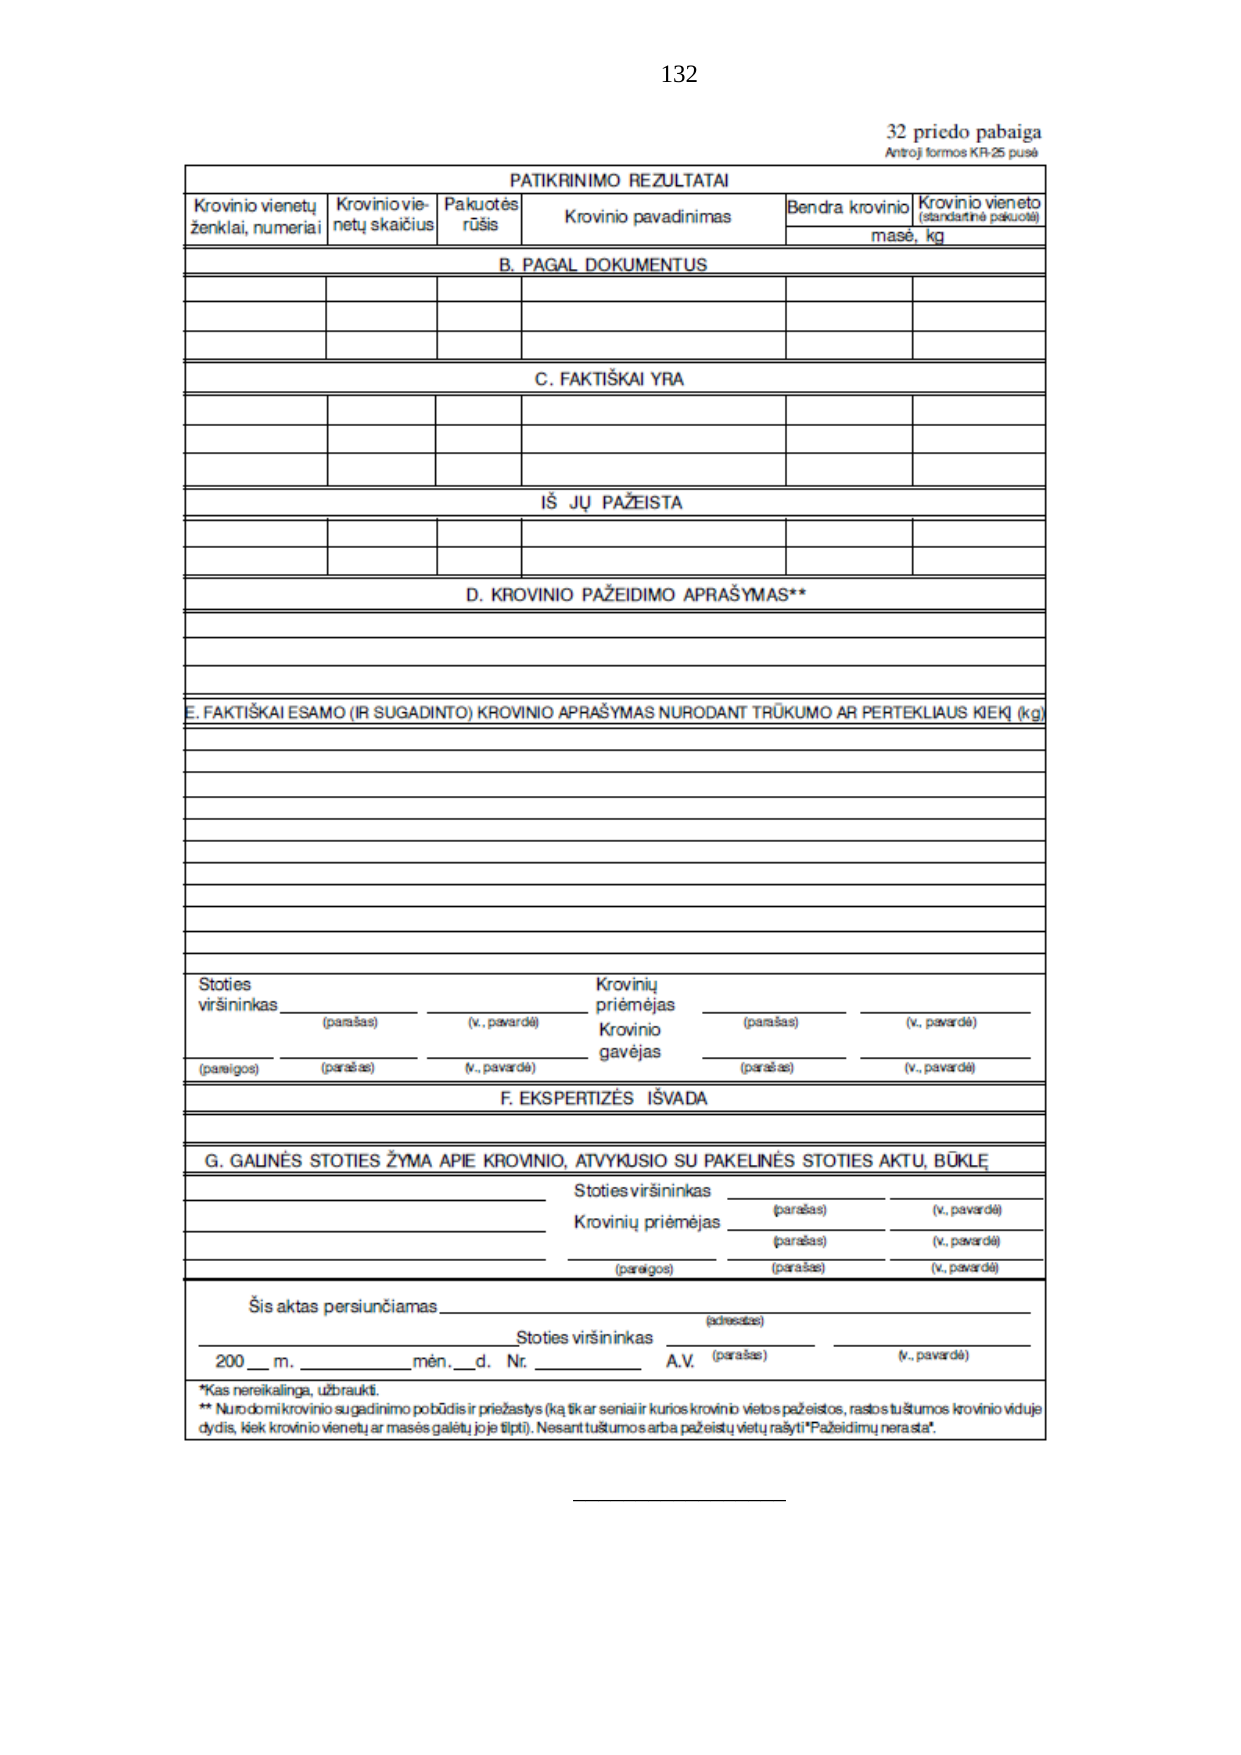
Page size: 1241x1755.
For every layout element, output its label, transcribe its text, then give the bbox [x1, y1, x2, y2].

text _________________ [177, 1475, 1181, 1504]
